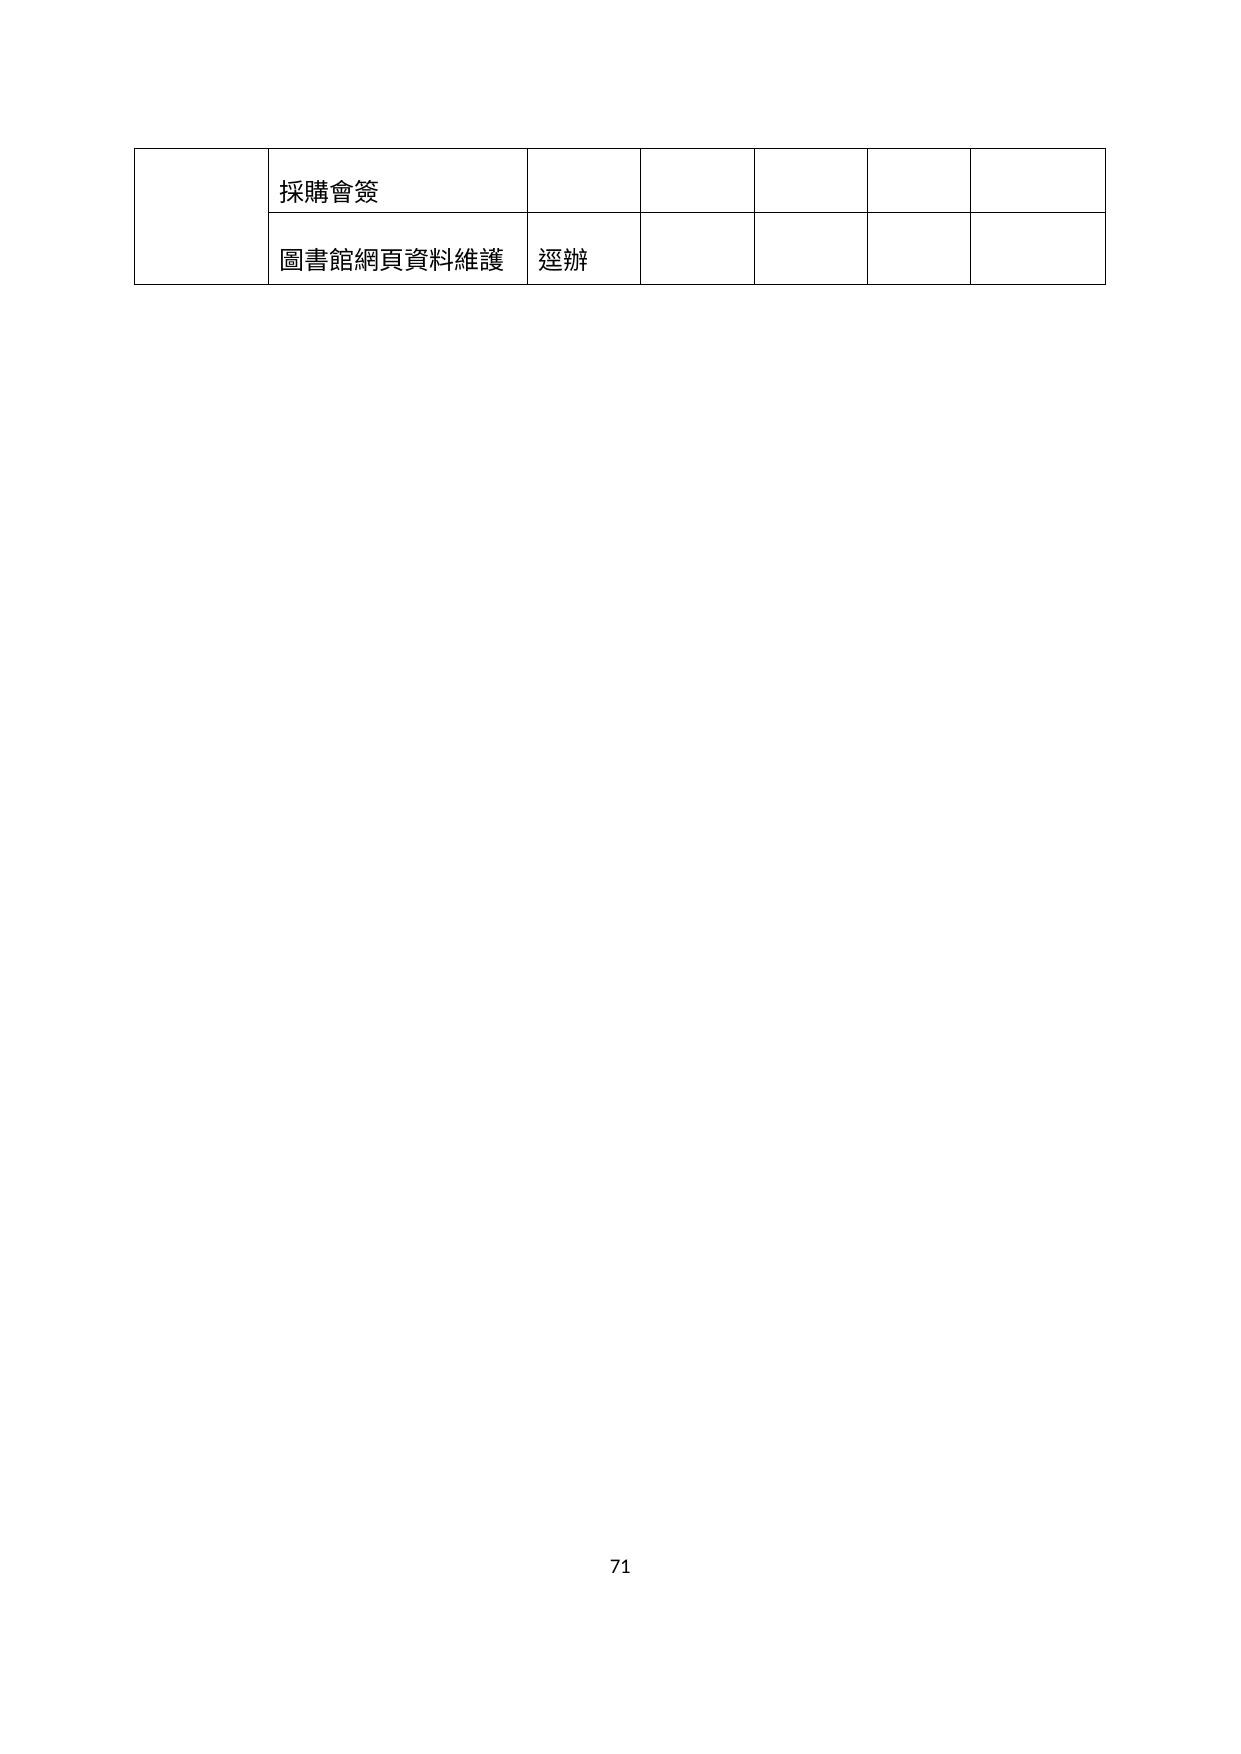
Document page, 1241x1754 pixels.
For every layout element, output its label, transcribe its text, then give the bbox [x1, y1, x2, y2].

table_cell [755, 213, 867, 284]
table_cell 採購會簽 [269, 149, 527, 212]
table_cell [641, 149, 754, 212]
table_cell [868, 149, 970, 212]
table_cell [971, 213, 1105, 284]
table_cell [528, 149, 640, 212]
table_cell [641, 213, 754, 284]
table_cell [971, 149, 1105, 212]
table_cell [868, 213, 970, 284]
table_cell [135, 149, 268, 284]
table_cell [755, 149, 867, 212]
table_cell 逕辦 [528, 213, 640, 284]
table_cell 圖書館網頁資料維護 [269, 213, 527, 284]
